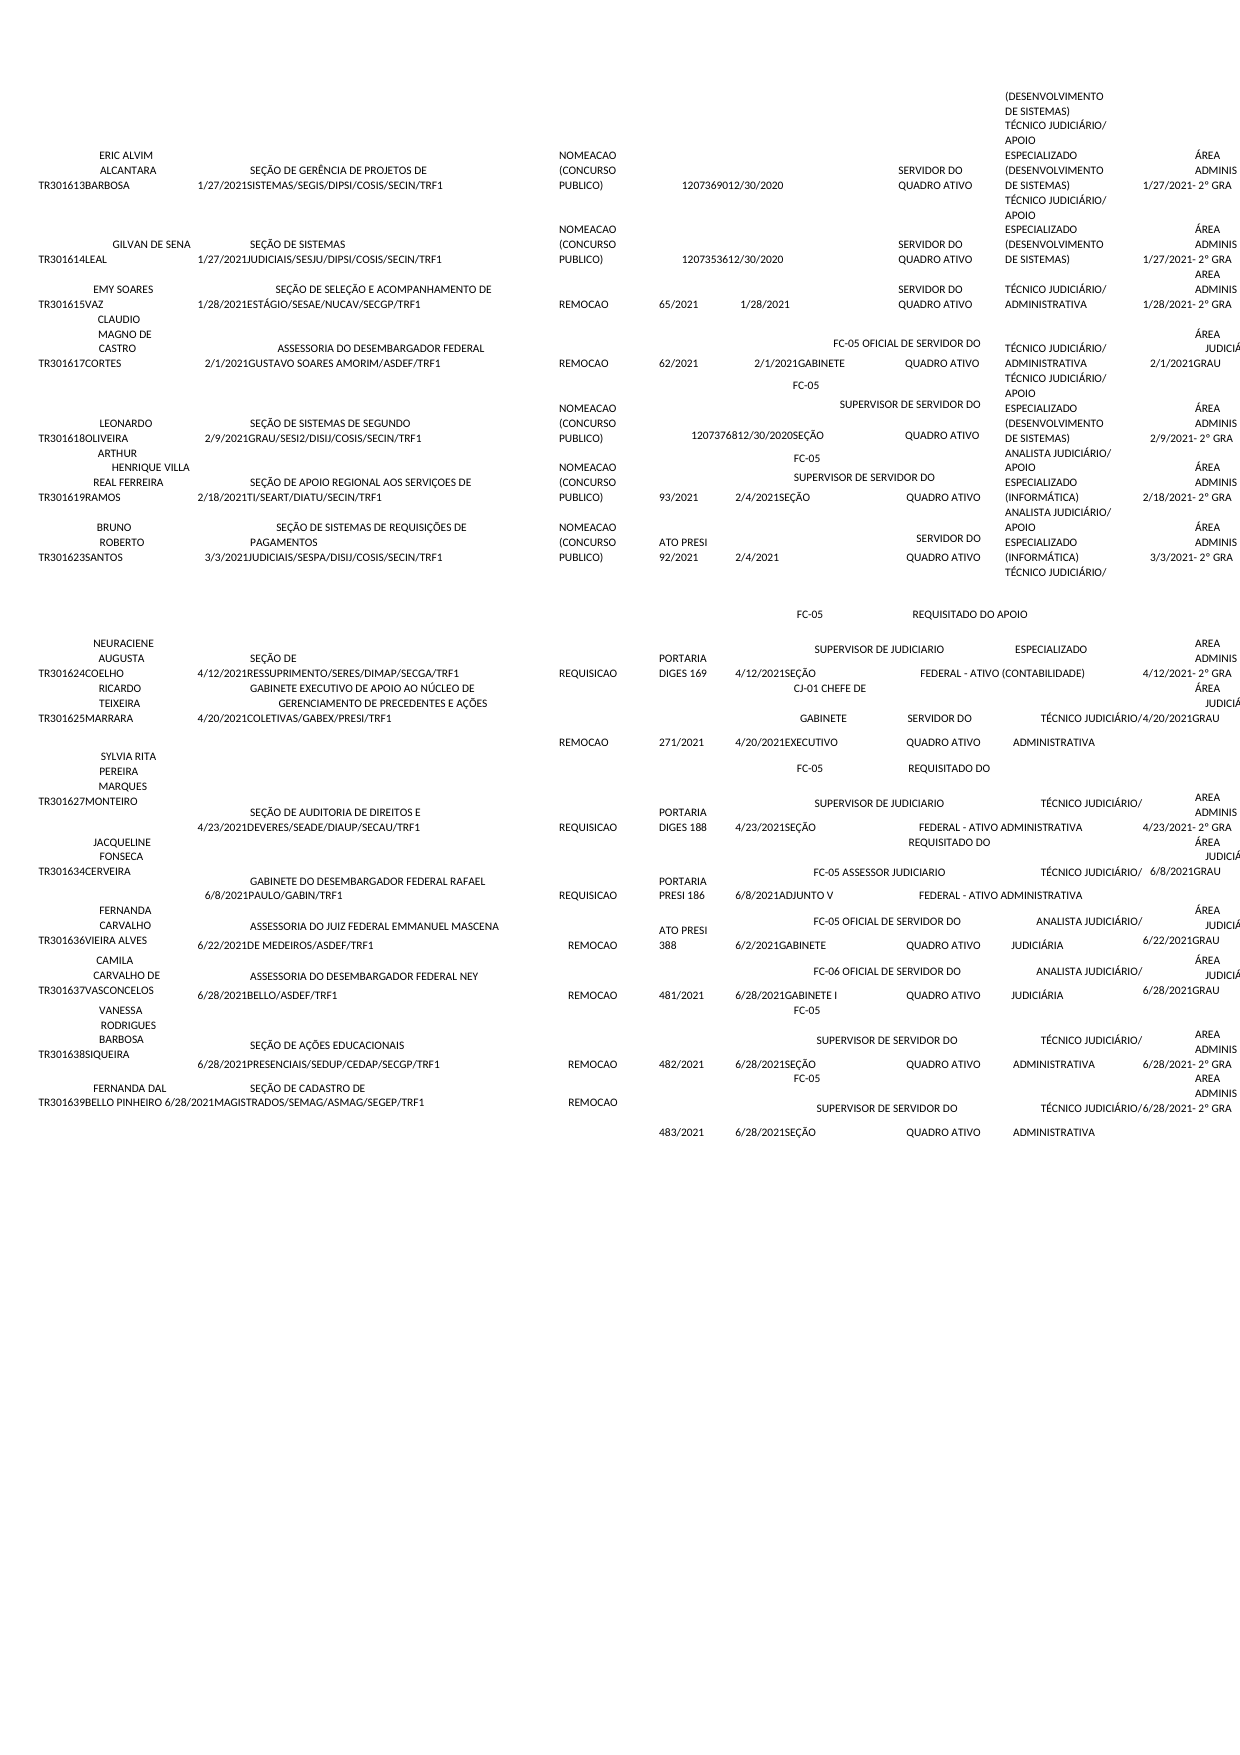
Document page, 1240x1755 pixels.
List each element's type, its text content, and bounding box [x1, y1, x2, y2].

table_cell ÁREA ADMINIS 1/27/2021- 2º GRA [1143, 119, 1240, 193]
table_cell NOMEACAO (CONCURSO PUBLICO) [559, 371, 659, 446]
table_cell 65/2021 1/28/2021 [659, 268, 898, 312]
table_cell FC-05 OFICIAL DE SERVIDOR DO 62/2021 2/1/2021GABINETE QUADRO ATIVO [659, 312, 1005, 371]
table_cell FERNANDA CARVALHO TR301636VIEIRA ALVES [38, 904, 197, 953]
table_cell ASSESSORIA DO JUIZ FEDERAL EMMANUEL MASCENA 6/22/2021DE MEDEIROS/ASDEF/TRF1 REMOCAO [198, 904, 659, 953]
table_cell AREA ADMINIS 6/28/2021- 2º GRA [1143, 1003, 1240, 1072]
table_cell TÉCNICO JUDICIÁRIO/ ADMINISTRATIVA [1005, 312, 1143, 371]
table_cell 93/2021 [659, 446, 735, 505]
table_cell SEÇÃO DE SELEÇÃO E ACOMPANHAMENTO DE 1/28/2021ESTÁGIO/SESAE/NUCAV/SECGP/TRF1 [198, 268, 559, 312]
table_cell ÁREA ADMINIS 2/9/2021- 2º GRA [1143, 371, 1240, 446]
table_cell ÁREA JUDICIÁ 6/28/2021GRAU [1143, 953, 1240, 1003]
table_cell REQUISICAO [559, 565, 659, 681]
table_cell REQUISICAO [559, 835, 659, 903]
table_cell 483/2021 [659, 1072, 735, 1140]
table_cell FC-05 SUPERVISOR DE SERVIDOR DO TÉCNICO JUDICIÁRIO/ 6/28/2021SEÇÃO QUADRO ATIVO ADMINISTRATIVA [735, 1003, 1143, 1072]
table_cell SERVIDOR DO 2/4/2021 QUADRO ATIVO [735, 505, 1005, 565]
table_cell NOMEACAO (CONCURSO PUBLICO) [559, 446, 659, 505]
table_cell CLAUDIO MAGNO DE CASTRO TR301617CORTES [38, 312, 197, 371]
table_cell REMOCAO [559, 268, 659, 312]
table_cell REQUISITADO DO FC-05 ASSESSOR JUDICIARIO TÉCNICO JUDICIÁRIO/ 6/8/2021ADJUNTO V FEDERAL - ATIVO ADMINISTRATIVA [735, 835, 1143, 903]
table_cell FC-05 OFICIAL DE SERVIDOR DO ANALISTA JUDICIÁRIO/ 6/2/2021GABINETE QUADRO ATIVO JUDICIÁRIA [735, 904, 1143, 953]
table_cell SEÇÃO DE SISTEMAS DE REQUISIÇÕES DE PAGAMENTOS 3/3/2021JUDICIAIS/SESPA/DISIJ/COSIS/SECIN/TRF1 [198, 505, 559, 565]
table_cell ÁREA JUDICIÁ 6/22/2021GRAU [1143, 904, 1240, 953]
table_cell AREA ADMINIS 4/12/2021- 2º GRA [1143, 565, 1240, 681]
table_cell REMOCAO [559, 312, 659, 371]
table_cell PORTARIA PRESI 186 [659, 835, 735, 903]
table_cell (DESENVOLVIMENTO DE SISTEMAS) [1005, 89, 1143, 119]
table_cell SERVIDOR DO QUADRO ATIVO [898, 193, 1005, 267]
table_cell [559, 89, 659, 119]
table_cell FC-05 SUPERVISOR DE SERVIDOR DO TÉCNICO JUDICIÁRIO/ 6/28/2021SEÇÃO QUADRO ATIVO ADMINISTRATIVA [735, 1072, 1143, 1140]
table_cell JACQUELINE FONSECA TR301634CERVEIRA [38, 835, 197, 903]
table_cell TR301639BELLO PINHEIRO 6/28/2021MAGISTRADOS/SEMAG/ASMAG/SEGEP/TRF1 REMOCAO [38, 1096, 659, 1140]
table_cell SEÇÃO DE SISTEMAS DE SEGUNDO 2/9/2021GRAU/SESI2/DISIJ/COSIS/SECIN/TRF1 [198, 371, 559, 446]
table_cell ÁREA ADMINIS 2/18/2021- 2º GRA [1143, 446, 1240, 505]
table_cell FC-05 SUPERVISOR DE SERVIDOR DO 2/4/2021SEÇÃO QUADRO ATIVO [735, 446, 1005, 505]
table_cell [38, 89, 197, 119]
table_cell 1207353612/30/2020 [659, 193, 898, 267]
table_cell VANESSA RODRIGUES BARBOSA TR301638SIQUEIRA [38, 1003, 197, 1072]
table_cell NOMEACAO (CONCURSO PUBLICO) [559, 505, 659, 565]
table_cell SYLVIA RITA PEREIRA MARQUES TR301627MONTEIRO [38, 750, 197, 835]
table_cell SEÇÃO DE AÇÕES EDUCACIONAIS 6/28/2021PRESENCIAIS/SEDUP/CEDAP/SECGP/TRF1 REMOCAO [198, 1003, 659, 1072]
table_cell TÉCNICO JUDICIÁRIO/ ADMINISTRATIVA [1005, 268, 1143, 312]
table_cell AREA ADMINIS 6/28/2021- 2º GRA [1143, 1072, 1240, 1140]
table_cell CAMILA CARVALHO DE TR301637VASCONCELOS [38, 953, 197, 1003]
table_cell PORTARIA DIGES 188 [659, 750, 735, 835]
table_cell NOMEACAO (CONCURSO PUBLICO) [559, 193, 659, 267]
table_cell ÁREA JUDICIÁ 6/8/2021GRAU [1143, 835, 1240, 903]
table_cell TÉCNICO JUDICIÁRIO/ APOIO ESPECIALIZADO (DESENVOLVIMENTO DE SISTEMAS) [1005, 193, 1143, 267]
table_cell [198, 89, 559, 119]
table_cell SEÇÃO DE SISTEMAS 1/27/2021JUDICIAIS/SESJU/DIPSI/COSIS/SECIN/TRF1 [198, 193, 559, 267]
table_cell ANALISTA JUDICIÁRIO/ APOIO ESPECIALIZADO (INFORMÁTICA) [1005, 446, 1143, 505]
table_cell SERVIDOR DO QUADRO ATIVO [898, 119, 1005, 193]
table_cell FC-06 OFICIAL DE SERVIDOR DO ANALISTA JUDICIÁRIO/ 6/28/2021GABINETE I QUADRO ATIVO JUDICIÁRIA [735, 953, 1143, 1003]
table_cell 481/2021 [659, 953, 735, 1003]
table_cell TÉCNICO JUDICIÁRIO/ APOIO ESPECIALIZADO (DESENVOLVIMENTO DE SISTEMAS) [1005, 371, 1143, 446]
table_cell ÁREA ADMINIS 3/3/2021- 2º GRA [1143, 505, 1240, 565]
table_cell RICARDO TEIXEIRA TR301625MARRARA [38, 681, 197, 750]
table_cell REQUISICAO [559, 750, 659, 835]
table_cell ASSESSORIA DO DESEMBARGADOR FEDERAL 2/1/2021GUSTAVO SOARES AMORIM/ASDEF/TRF1 [198, 312, 559, 371]
table_cell BRUNO ROBERTO TR301623SANTOS [38, 505, 197, 565]
table_cell SEÇÃO DE CADASTRO DE [198, 1072, 659, 1096]
table_cell 1207369012/30/2020 [659, 119, 898, 193]
table_cell ATO PRESI 92/2021 [659, 505, 735, 565]
table_cell TÉCNICO JUDICIÁRIO/ APOIO ESPECIALIZADO (DESENVOLVIMENTO DE SISTEMAS) [1005, 119, 1143, 193]
table_cell REMOCAO [559, 681, 659, 750]
table_cell ASSESSORIA DO DESEMBARGADOR FEDERAL NEY 6/28/2021BELLO/ASDEF/TRF1 REMOCAO [198, 953, 659, 1003]
table_cell [735, 565, 1005, 596]
table_cell 482/2021 [659, 1003, 735, 1072]
table_cell ÁREA JUDICIÁ 4/20/2021GRAU [1143, 681, 1240, 750]
table_cell ANALISTA JUDICIÁRIO/ APOIO ESPECIALIZADO (INFORMÁTICA) [1005, 505, 1143, 565]
table_cell NOMEACAO (CONCURSO PUBLICO) [559, 119, 659, 193]
table_cell SEÇÃO DE GERÊNCIA DE PROJETOS DE 1/27/2021SISTEMAS/SEGIS/DIPSI/COSIS/SECIN/TRF1 [198, 119, 559, 193]
table_cell FC-05 SUPERVISOR DE SERVIDOR DO 1207376812/30/2020SEÇÃO QUADRO ATIVO [659, 371, 1005, 446]
table_cell SEÇÃO DE AUDITORIA DE DIREITOS E 4/23/2021DEVERES/SEADE/DIAUP/SECAU/TRF1 [198, 750, 559, 835]
table_cell ÁREA JUDICIÁ 2/1/2021GRAU [1143, 312, 1240, 371]
table_cell ATO PRESI 388 [659, 904, 735, 953]
table_cell ARTHUR HENRIQUE VILLA REAL FERREIRA TR301619RAMOS [38, 446, 197, 505]
table_cell GABINETE DO DESEMBARGADOR FEDERAL RAFAEL 6/8/2021PAULO/GABIN/TRF1 [198, 835, 559, 903]
table_cell [659, 89, 898, 119]
table_cell CJ-01 CHEFE DE GABINETE SERVIDOR DO TÉCNICO JUDICIÁRIO/ 4/20/2021EXECUTIVO QUADRO ATIVO ADMINISTRATIVA [735, 681, 1143, 750]
table_cell FC-05 REQUISITADO DO APOIO SUPERVISOR DE JUDICIARIO ESPECIALIZADO 4/12/2021SEÇÃO FEDERAL - ATIVO (CONTABILIDADE) [735, 596, 1143, 681]
table_cell ERIC ALVIM ALCANTARA TR301613BARBOSA [38, 119, 197, 193]
table_cell AREA ADMINIS 4/23/2021- 2º GRA [1143, 750, 1240, 835]
table_cell FERNANDA DAL [38, 1072, 197, 1096]
table_cell SEÇÃO DE 4/12/2021RESSUPRIMENTO/SERES/DIMAP/SECGA/TRF1 [198, 565, 559, 681]
table_cell EMY SOARES TR301615VAZ [38, 268, 197, 312]
table_cell GABINETE EXECUTIVO DE APOIO AO NÚCLEO DE GERENCIAMENTO DE PRECEDENTES E AÇÕES 4/20/2021COLETIVAS/GABEX/PRESI/TRF1 [198, 681, 559, 750]
table_cell NEURACIENE AUGUSTA TR301624COELHO [38, 565, 197, 681]
table_cell [1143, 89, 1240, 119]
table_cell 271/2021 [659, 681, 735, 750]
table_cell TÉCNICO JUDICIÁRIO/ [1005, 565, 1143, 596]
table_cell GILVAN DE SENA TR301614LEAL [38, 193, 197, 267]
table_cell FC-05 REQUISITADO DO SUPERVISOR DE JUDICIARIO TÉCNICO JUDICIÁRIO/ 4/23/2021SEÇÃO FEDERAL - ATIVO ADMINISTRATIVA [735, 750, 1143, 835]
table_cell [898, 89, 1005, 119]
table_cell SERVIDOR DO QUADRO ATIVO [898, 268, 1005, 312]
table_cell SEÇÃO DE APOIO REGIONAL AOS SERVIÇOES DE 2/18/2021TI/SEART/DIATU/SECIN/TRF1 [198, 446, 559, 505]
table_cell PORTARIA DIGES 169 [659, 565, 735, 681]
table_cell AREA ADMINIS 1/28/2021- 2º GRA [1143, 268, 1240, 312]
table_cell LEONARDO TR301618OLIVEIRA [38, 371, 197, 446]
table_cell ÁREA ADMINIS 1/27/2021- 2º GRA [1143, 193, 1240, 267]
